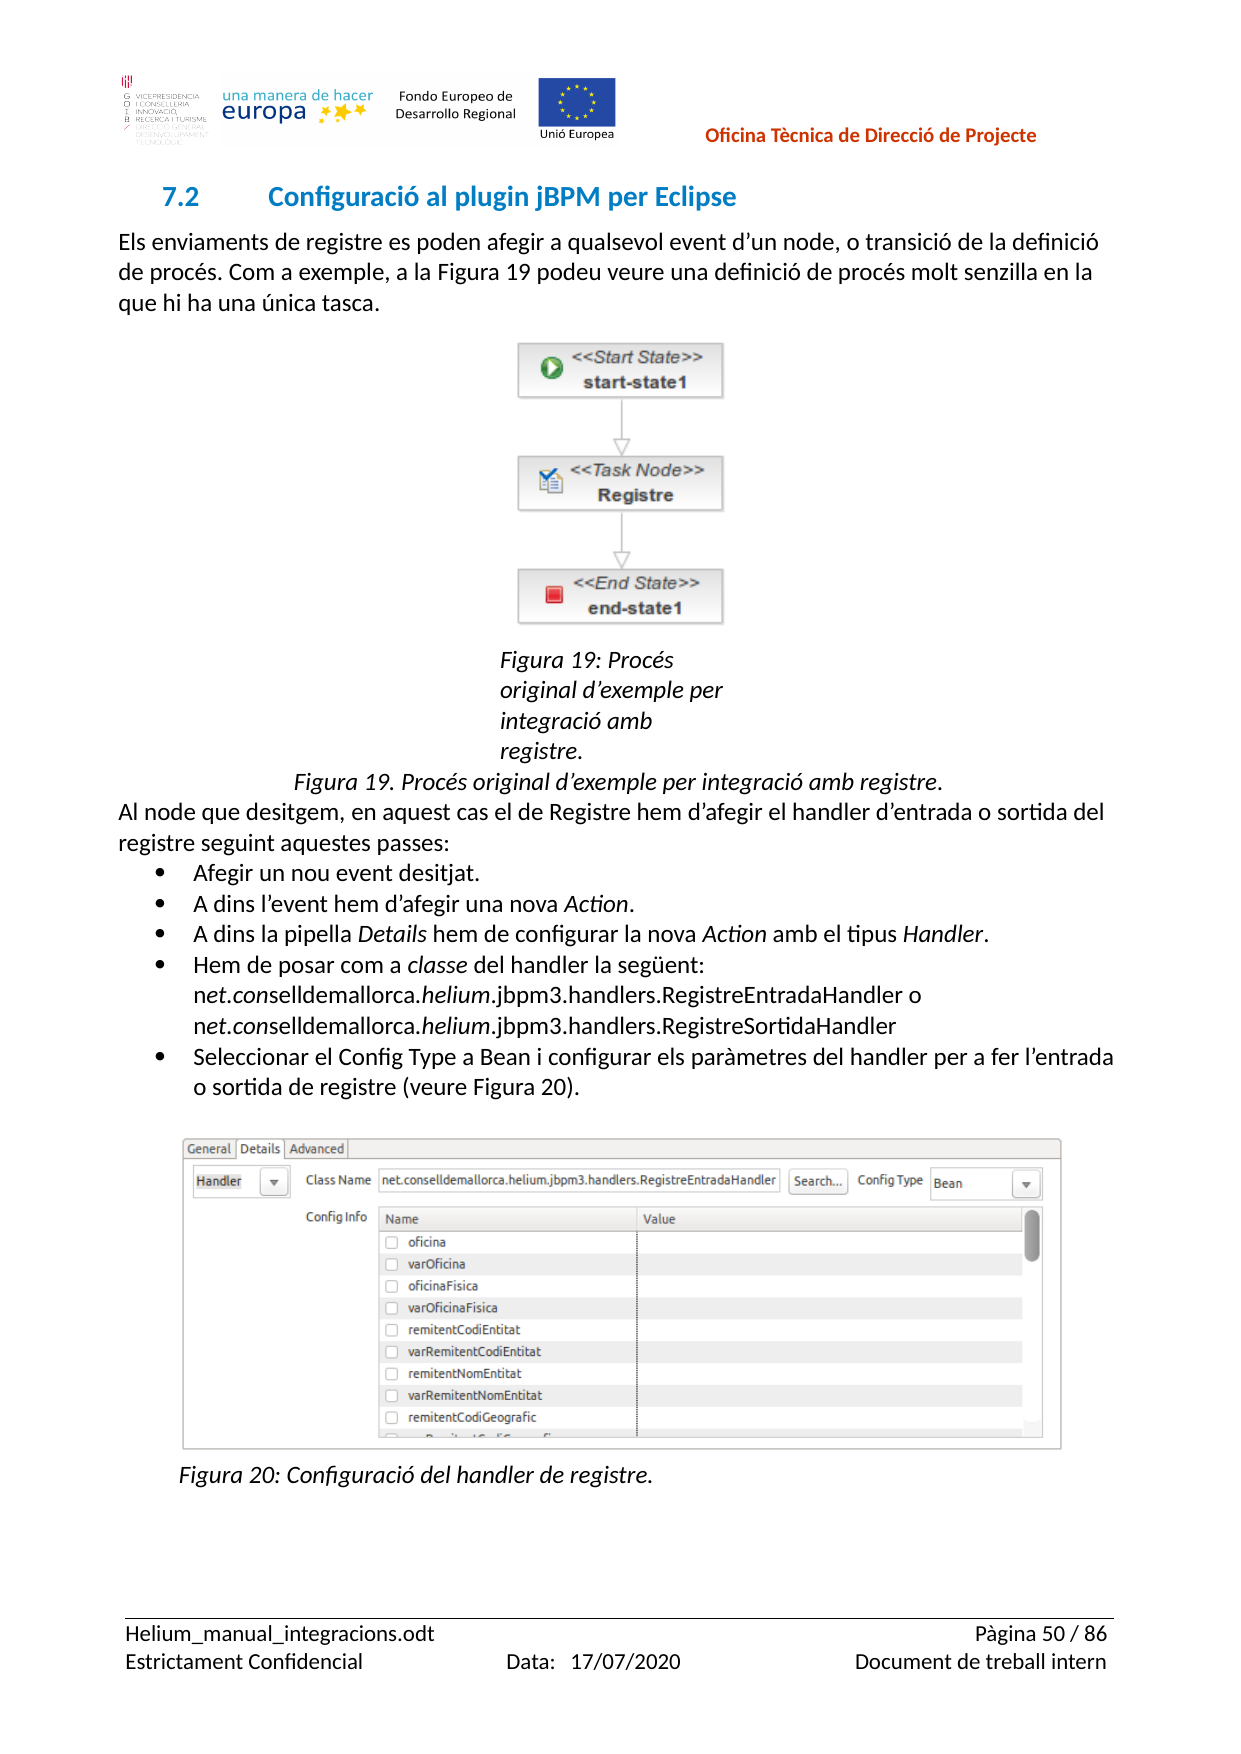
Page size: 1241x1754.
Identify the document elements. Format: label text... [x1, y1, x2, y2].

list A dins la pipella Details hem de configurar la nova Action amb el tipus Handler. [156, 919, 1122, 949]
list Hem de posar com a classe del handler la següent: net.conselldemallorca.helium.jbpm3.handlers.RegistreEntradaHandler o net.conselldemallorca.helium.jbpm3.handlers.RegistreSortidaHandler [156, 949, 1122, 1041]
text Figura 19: Procés original d’exemple per integració amb registre. [500, 638, 742, 766]
list A dins l’event hem d’afegir una nova Action. [156, 888, 1122, 919]
picture [178, 1135, 1065, 1453]
list Seleccionar el Config Type a Bean i configurar els paràmetres del handler per a fer l’entrada o sortida de registre (veure Figura 20). [156, 1041, 1122, 1102]
text Figura 19. Procés original d’exemple per integració amb registre. [118, 766, 1122, 797]
picture [118, 73, 213, 147]
picture [219, 73, 621, 147]
text Figura 20: Configuració del handler de registre. [179, 1453, 1064, 1489]
text Els enviaments de registre es poden afegir a qualsevol event d’un node, o transició de la definició de procés. Com a exemple, a la Figura 19 podeu veure una definició de procés molt senzilla en la que hi ha una única tasca. [118, 226, 1122, 317]
text Al node que desitgem, en aquest cas el de Registre hem d’afegir el handler d’entrada o sortida del registre seguint aquestes passes: [118, 797, 1122, 858]
picture [499, 330, 742, 638]
subtitle Configuració al plugin jBPM per Eclipse [155, 178, 1122, 213]
list Afegir un nou event desitjat. [156, 858, 1122, 888]
